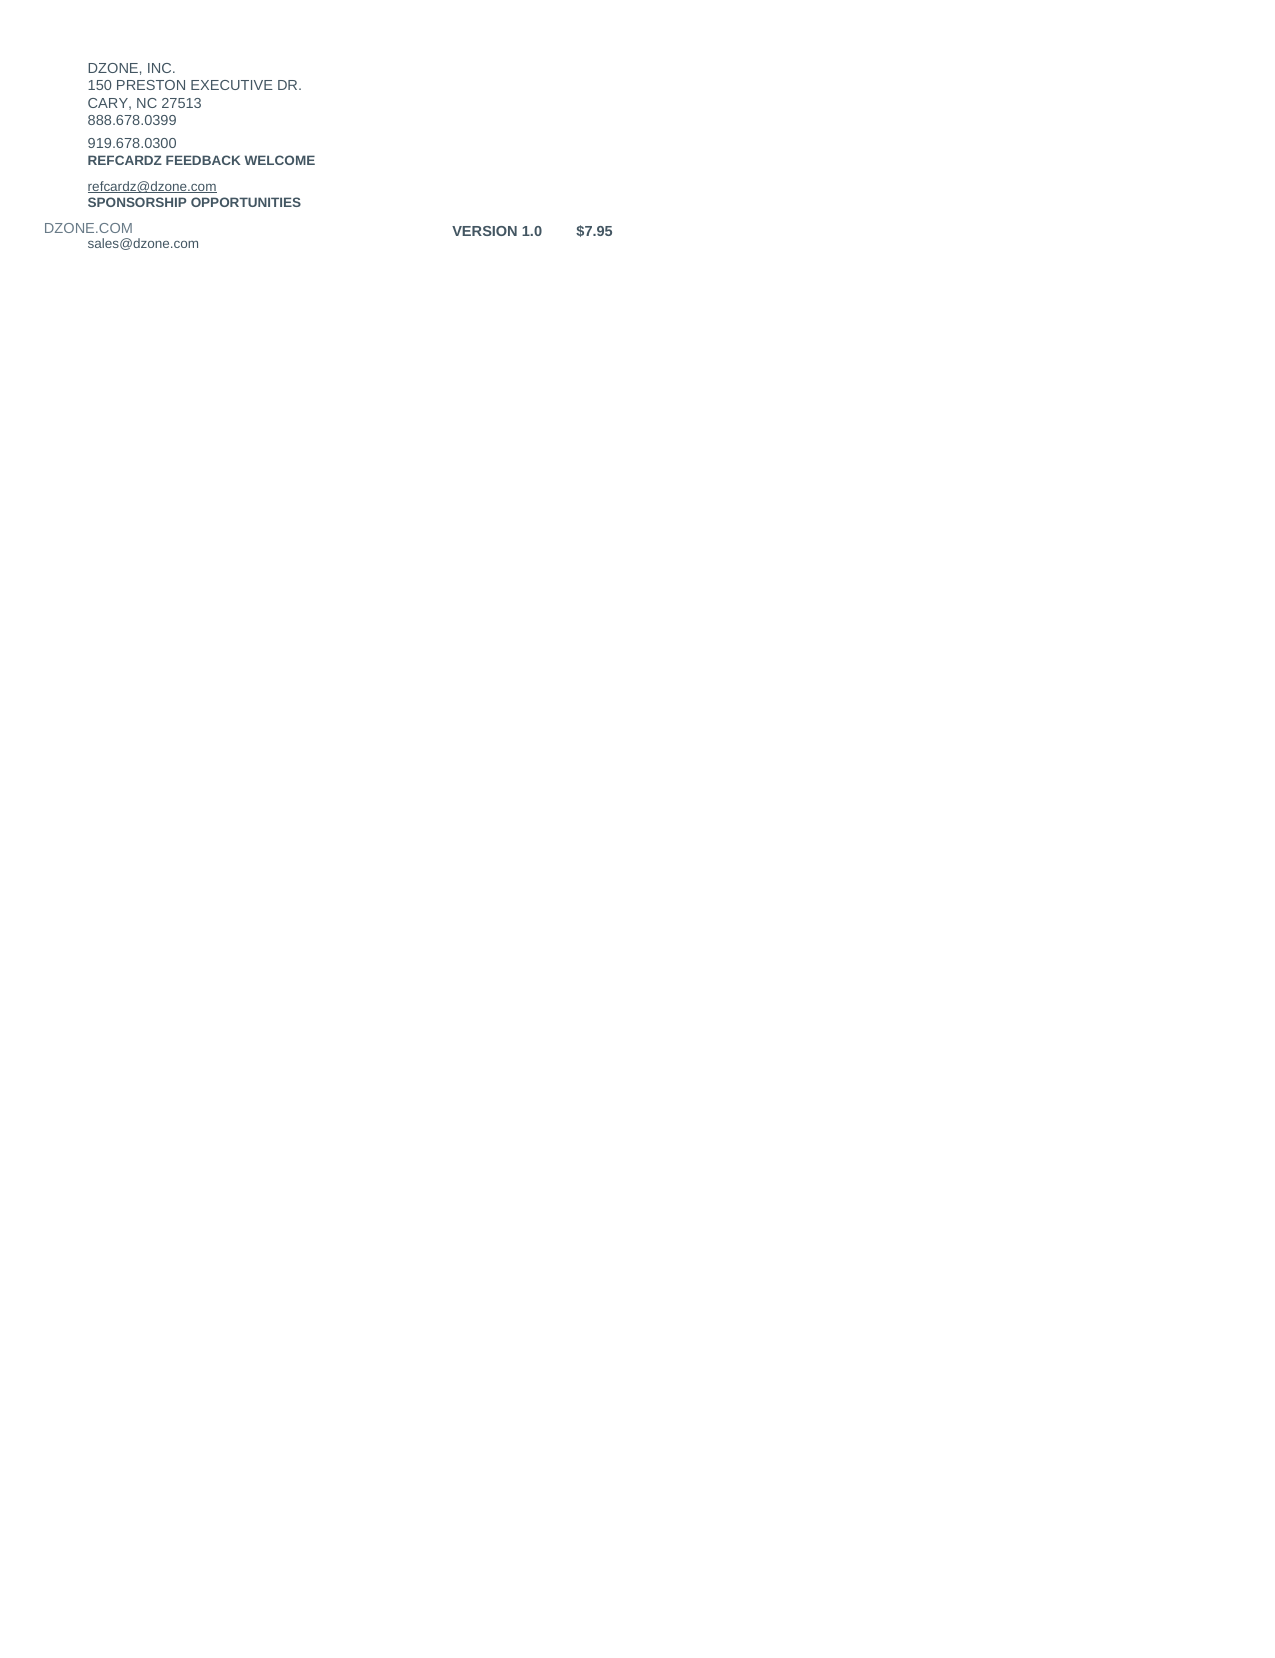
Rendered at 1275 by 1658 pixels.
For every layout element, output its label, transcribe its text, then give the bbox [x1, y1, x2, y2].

table_cell [560, 77, 612, 94]
table_cell [560, 94, 612, 112]
table_cell [373, 195, 560, 223]
table_cell [560, 153, 612, 179]
table_cell refcardz@dzone.com [44, 179, 373, 194]
table_cell DZONE.COM [44, 223, 373, 236]
table_cell [373, 112, 560, 135]
table_header [560, 60, 612, 77]
table_cell [373, 94, 560, 112]
table_cell CARY, NC 27513 [44, 94, 373, 112]
table_header [373, 60, 560, 77]
table_cell REFCARDZ FEEDBACK WELCOME [44, 153, 373, 179]
table_cell [560, 195, 612, 223]
table_cell 888.678.0399 [44, 112, 373, 135]
table_cell $7.95 [560, 223, 612, 252]
table_cell sales@dzone.com [44, 236, 373, 252]
table_cell [560, 135, 612, 152]
table_cell [560, 112, 612, 135]
table_cell SPONSORSHIP OPPORTUNITIES [44, 195, 373, 223]
table_cell [373, 135, 560, 152]
table_cell [560, 179, 612, 194]
table_header DZONE, INC. [44, 60, 373, 77]
table_cell 919.678.0300 [44, 135, 373, 152]
table_cell VERSION 1.0 [373, 223, 560, 252]
table_cell [373, 77, 560, 94]
table_cell [373, 179, 560, 194]
table_cell 150 PRESTON EXECUTIVE DR. [44, 77, 373, 94]
table_cell [373, 153, 560, 179]
